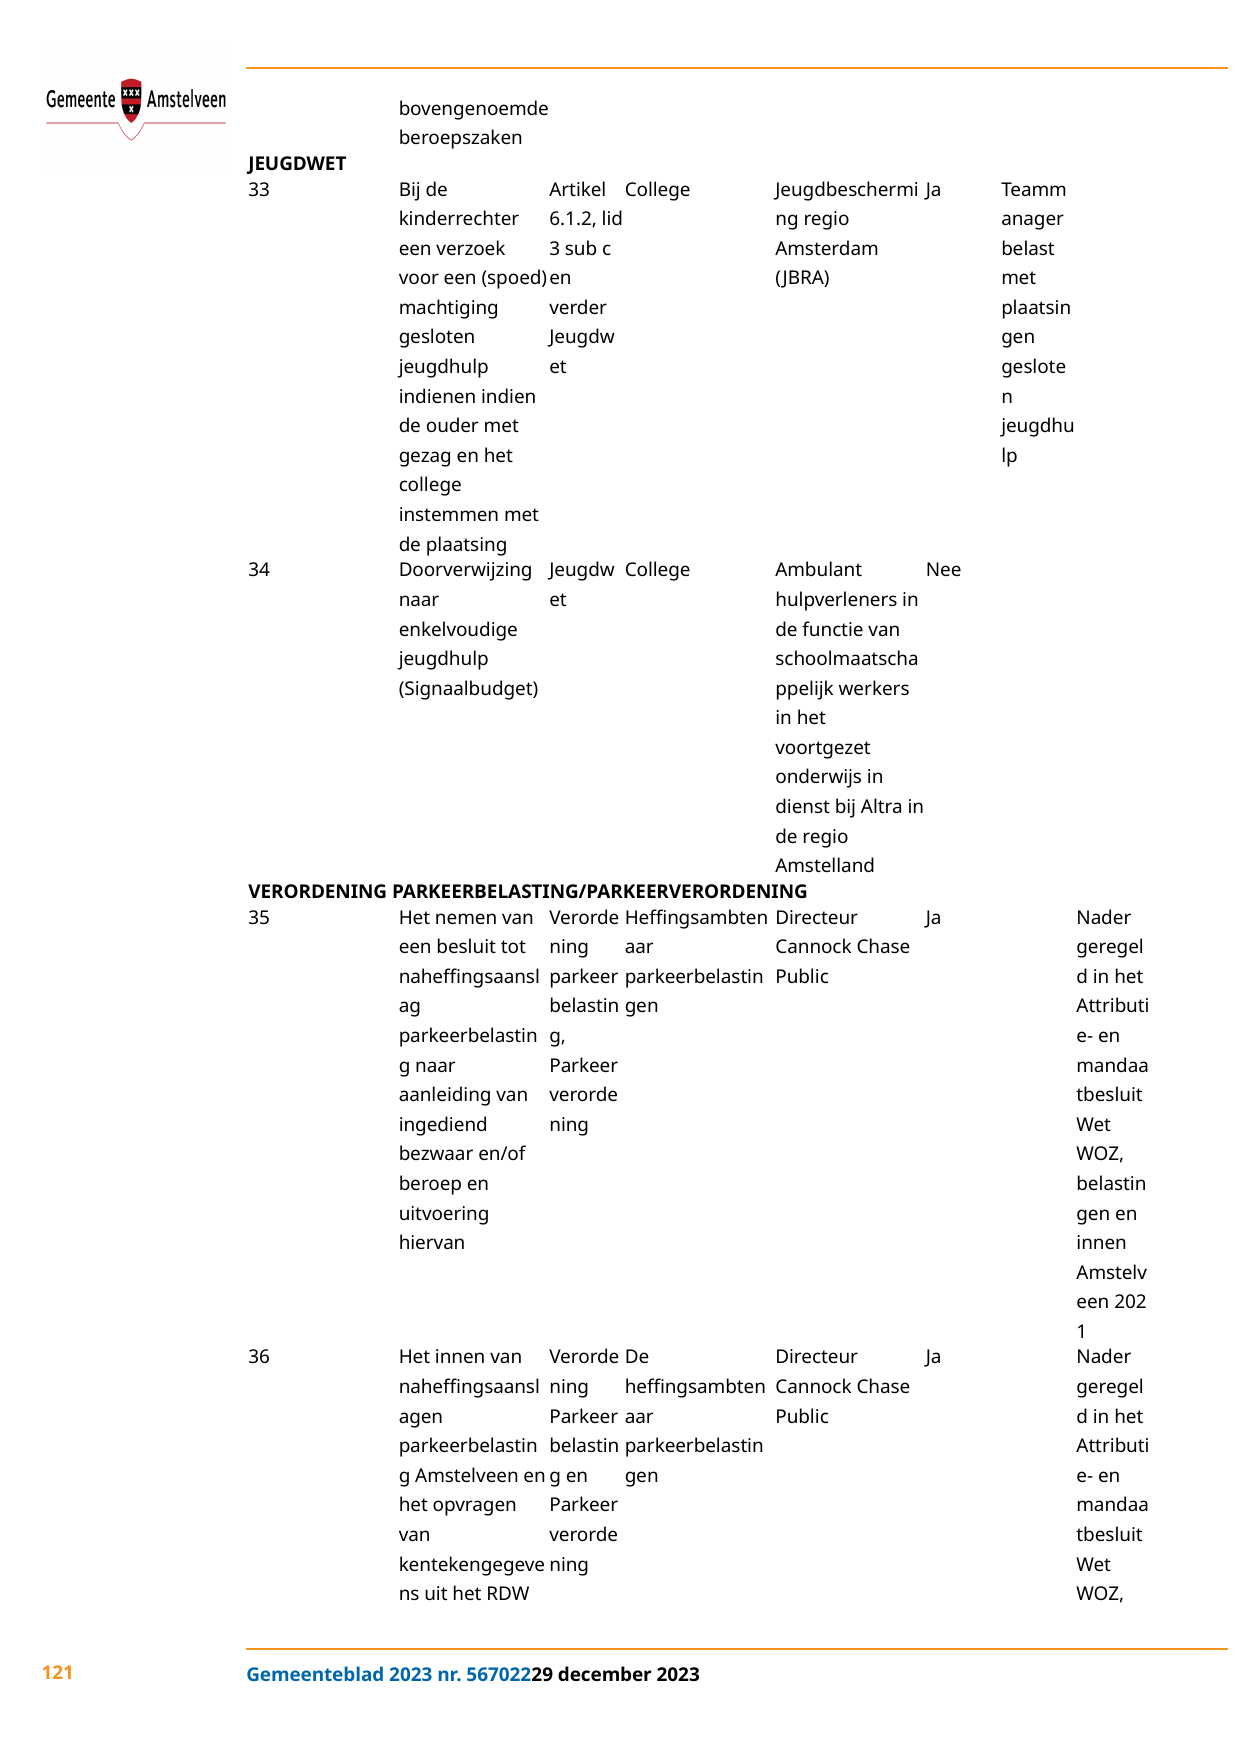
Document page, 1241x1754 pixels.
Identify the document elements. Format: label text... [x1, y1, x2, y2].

table_cell [1001, 904, 1076, 1344]
table_cell VERORDENING PARKEERBELASTING/PARKEERVERORDENING [248, 878, 1152, 904]
table_cell Directeur Cannock Chase Public [775, 904, 926, 1344]
table_cell JEUGDWET [248, 150, 1152, 176]
table_cell [1001, 1344, 1076, 1606]
table_cell Ja [926, 176, 1001, 557]
table_cell Jeugdwet [549, 557, 624, 878]
table_cell Verordening parkeerbelasting, Parkeerverordening [549, 904, 624, 1344]
table_cell Bij de kinderrechter een verzoek voor een (spoed) machtiging gesloten jeugdhulp indienen indien de ouder met gezag en het college instemmen met de plaatsing [399, 176, 549, 557]
table_cell Verordening Parkeerbelasting en Parkeerverordening [549, 1344, 624, 1606]
table_cell Artikel 6.1.2, lid 3 sub c en verder Jeugdwet [549, 176, 624, 557]
table_cell College [625, 557, 775, 878]
table_cell Ja [926, 904, 1001, 1344]
table_cell Jeugdbescherming regio Amsterdam (JBRA) [775, 176, 926, 557]
table_cell College [625, 176, 775, 557]
table_cell Doorverwijzing naar enkelvoudige jeugdhulp (Signaalbudget) [399, 557, 549, 878]
table_cell [1001, 95, 1076, 150]
table_cell [926, 95, 1001, 150]
table_cell bovengenoemde beroepszaken [399, 95, 549, 150]
table_cell Het nemen van een besluit tot naheffingsaanslag parkeerbelasting naar aanleiding van ingediend bezwaar en/of beroep en uitvoering hiervan [399, 904, 549, 1344]
table_cell [1001, 557, 1076, 878]
table_cell Nader geregeld in het Attributie- en mandaatbesluit Wet WOZ, belastingen en innen Amstelveen 2021 [1076, 904, 1152, 1344]
table_cell Nader geregeld in het Attributie- en mandaatbesluit Wet WOZ, [1076, 1344, 1152, 1606]
table_cell Ambulant hulpverleners in de functie van schoolmaatschappelijk werkers in het voortgezet onderwijs in dienst bij Altra in de regio Amstelland [775, 557, 926, 878]
picture [41, 47, 231, 172]
table_cell [1076, 557, 1152, 878]
table_cell Heffingsambtenaar parkeerbelastingen [625, 904, 775, 1344]
table_cell [549, 95, 624, 150]
table_cell [625, 95, 775, 150]
table_cell Ja [926, 1344, 1001, 1606]
table_cell De heffingsambtenaar parkeerbelastingen [625, 1344, 775, 1606]
table_cell Nee [926, 557, 1001, 878]
table_cell Directeur Cannock Chase Public [775, 1344, 926, 1606]
table_cell Het innen van naheffingsaanslagen parkeerbelasting Amstelveen en het opvragen van kentekengegevens uit het RDW [399, 1344, 549, 1606]
table_cell 34 [248, 557, 398, 878]
table_cell 35 [248, 904, 398, 1344]
table_cell [248, 95, 398, 150]
table_cell 36 [248, 1344, 398, 1606]
table_cell [775, 95, 926, 150]
table_cell Teammanager belast met plaatsingen gesloten jeugdhulp [1001, 176, 1076, 557]
table_cell 33 [248, 176, 398, 557]
table_cell [1076, 95, 1152, 150]
table_cell [1076, 176, 1152, 557]
